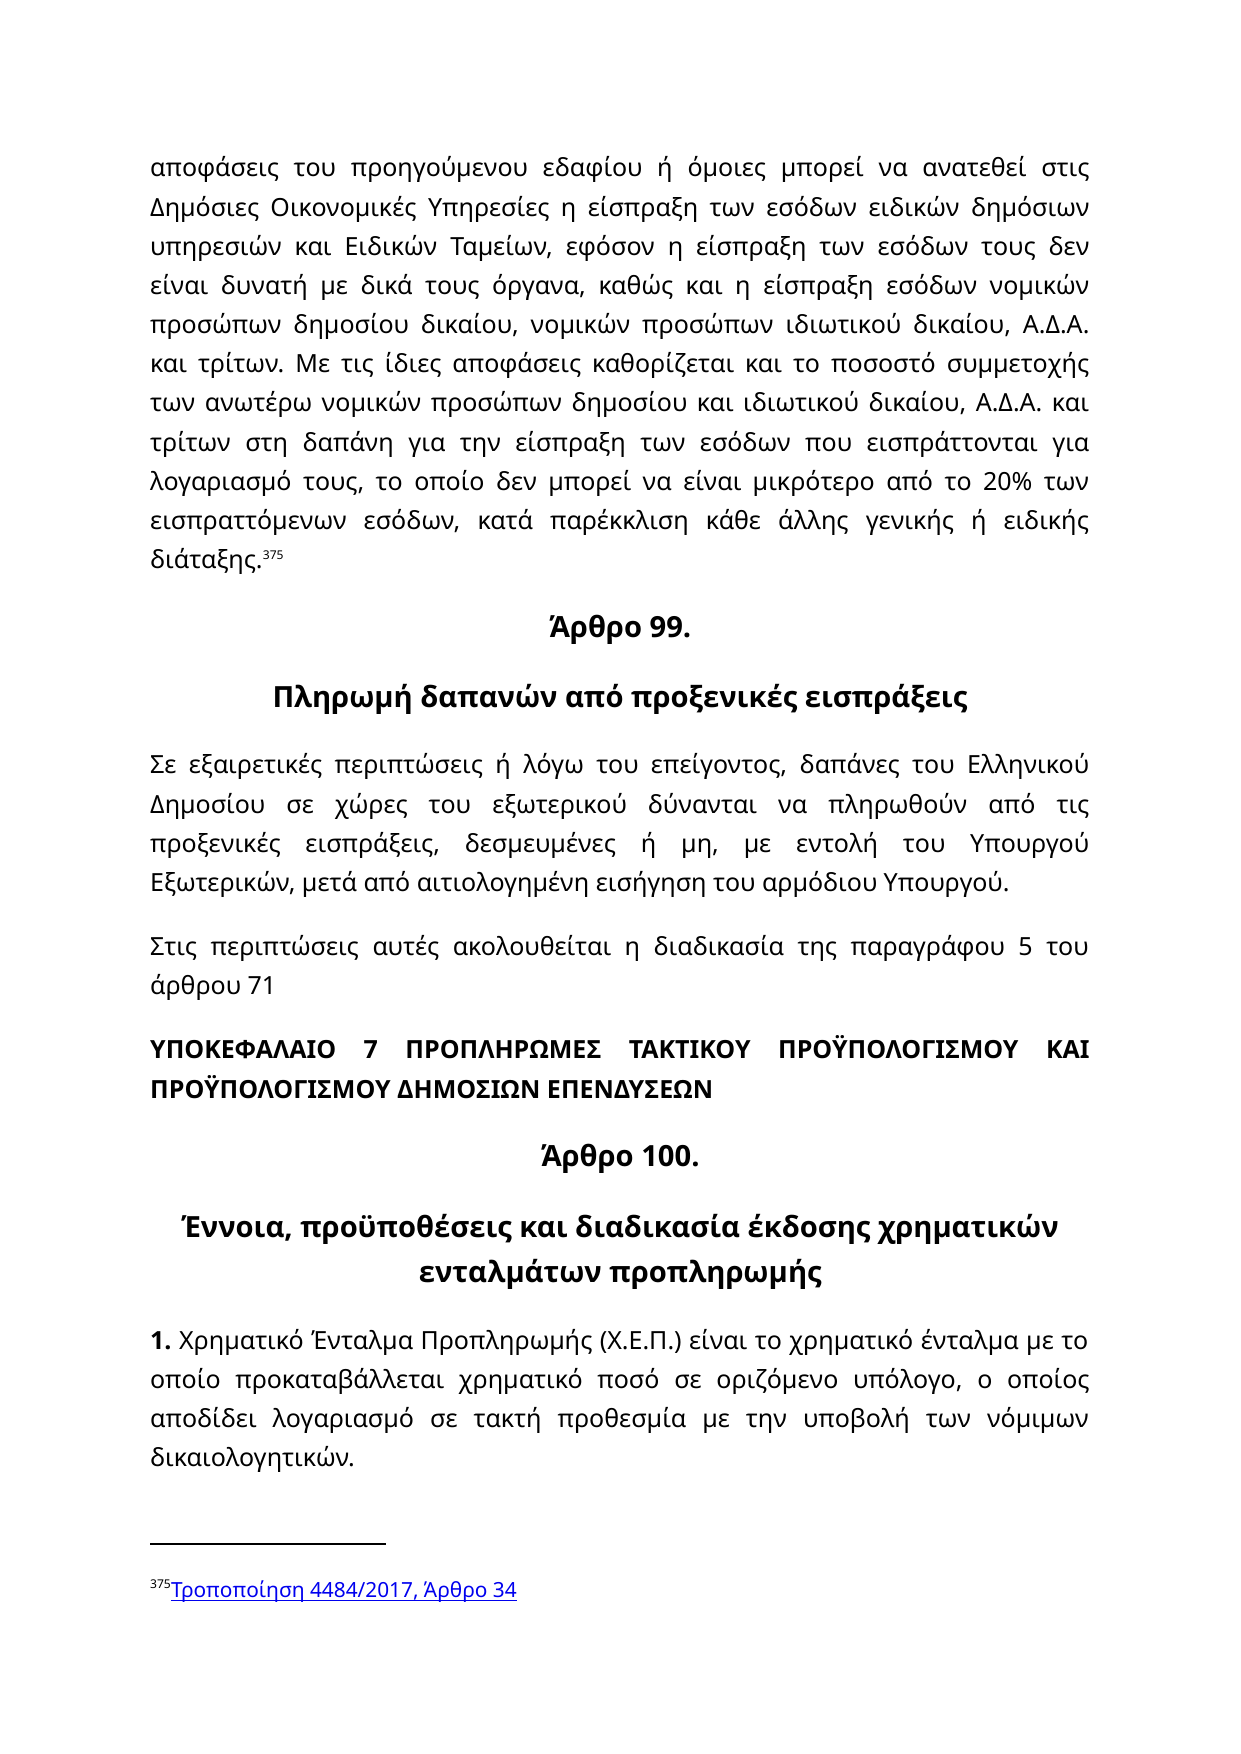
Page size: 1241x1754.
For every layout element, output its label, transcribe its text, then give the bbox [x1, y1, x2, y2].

text Τροποποίηση 4484/2017, Άρθρο 34 [150, 1576, 1090, 1604]
text Στις περιπτώσεις αυτές ακολουθείται η διαδικασία της παραγράφου 5 του άρθρου 71 [150, 929, 1090, 1002]
subtitle Άρθρο 99. [150, 606, 1090, 646]
subtitle Πληρωμή δαπανών από προξενικές εισπράξεις [150, 676, 1090, 716]
text ΥΠΟΚΕΦΑΛΑΙΟ 7 ΠΡΟΠΛΗΡΩΜΕΣ ΤΑΚΤΙΚΟΥ ΠΡΟΫΠΟΛΟΓΙΣΜΟΥ ΚΑΙ ΠΡΟΫΠΟΛΟΓΙΣΜΟΥ ΔΗΜΟΣΙΩΝ ΕΠΕΝΔΥΣΕΩΝ [150, 1032, 1090, 1105]
subtitle Έννοια, προϋποθέσεις και διαδικασία έκδοσης χρηματικών ενταλμάτων προπληρωμής [150, 1206, 1090, 1291]
text Σε εξαιρετικές περιπτώσεις ή λόγω του επείγοντος, δαπάνες του Ελληνικού Δημοσίου σε χώρες του εξωτερικού δύνανται να πληρωθούν από τις προξενικές εισπράξεις, δεσμευμένες ή μη, με εντολή του Υπουργού Εξωτερικών, μετά από αιτιολογημένη εισήγηση του αρμόδιου Υπουργού. [150, 747, 1090, 899]
subtitle Άρθρο 100. [150, 1135, 1090, 1175]
text 1. Χρηματικό Ένταλμα Προπληρωμής (Χ.Ε.Π.) είναι το χρηματικό ένταλμα με το οποίο προκαταβάλλεται χρηματικό ποσό σε οριζόμενο υπόλογο, ο οποίος αποδίδει λογαριασμό σε τακτή προθεσμία με την υποβολή των νόμιμων δικαιολογητικών. [150, 1322, 1090, 1474]
text αποφάσεις του προηγούµενου εδαφίου ή όµοιες µπορεί να ανατεθεί στις Δηµόσιες Οικονοµικές Υπηρεσίες η είσπραξη των εσόδων ειδικών δηµόσιων υπηρεσιών και Ειδικών Ταµείων, εφόσον η είσπραξη των εσόδων τους δεν είναι δυνατή µε δικά τους όργανα, καθώς και η είσπραξη εσόδων νοµικών προσώπων δηµοσίου δικαίου, νοµικών προσώπων ιδιωτικού δικαίου, Α.Δ.Α. και τρίτων. Με τις ίδιες αποφάσεις καθορίζεται και το ποσοστό συµµετοχής των ανωτέρω νοµικών προσώπων δηµοσίου και ιδιωτικού δικαίου, Α.Δ.Α. και τρίτων στη δαπάνη για την είσπραξη των εσόδων που εισπράττονται για λογαριασµό τους, το οποίο δεν µπορεί να είναι µικρότερο από το 20% των εισπραττόµενων εσόδων, κατά παρέκκλιση κάθε άλλης γενικής ή ειδικής διάταξης. [150, 150, 1090, 576]
